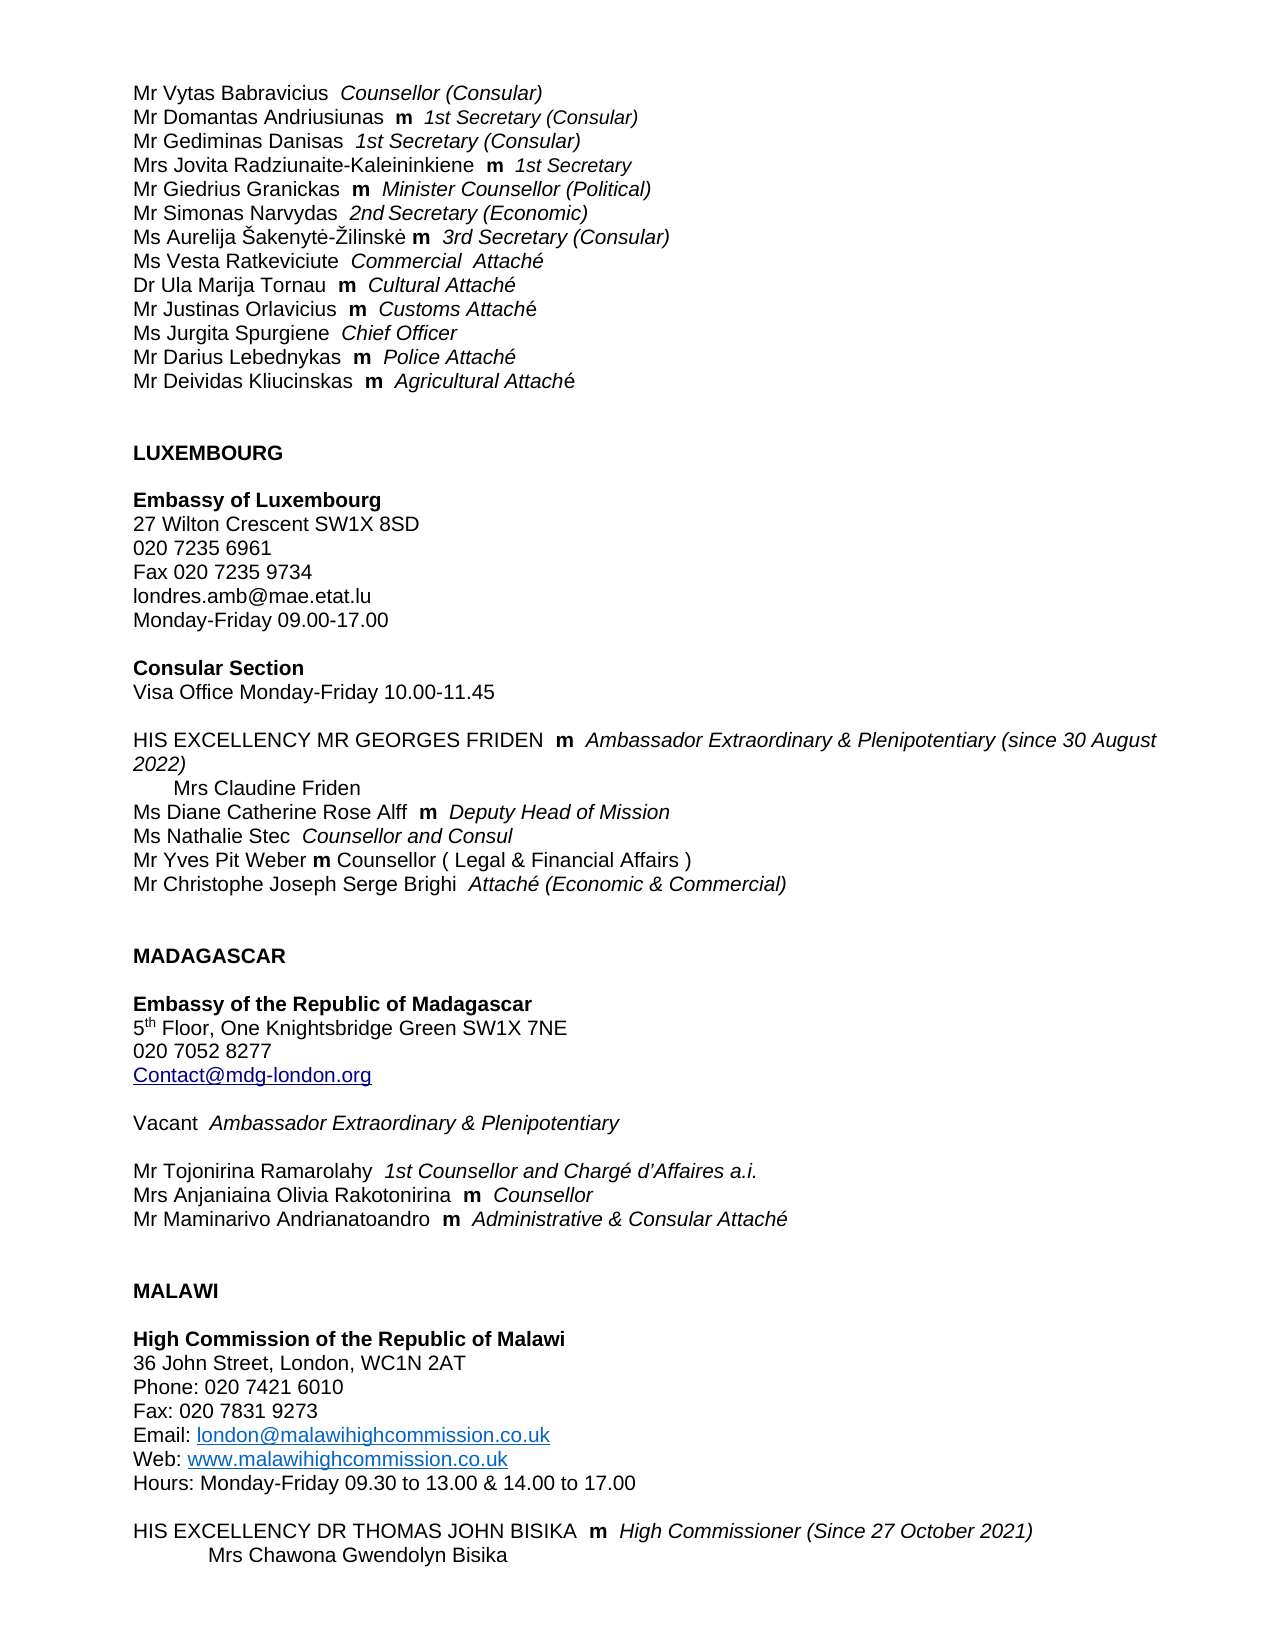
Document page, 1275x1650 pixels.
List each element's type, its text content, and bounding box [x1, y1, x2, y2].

text HIS EXCELLENCY MR GEORGES FRIDEN m Ambassador Extraordinary & Plenipotentiary (since 30 August 2022) [133, 728, 1181, 776]
text Vacant Ambassador Extraordinary & Plenipotentiary [133, 1111, 1181, 1135]
text Phone: 020 7421 6010 [133, 1375, 1181, 1399]
text londres.amb@mae.etat.lu [133, 584, 1181, 608]
text Mr Yves Pit Weber m Counsellor ( Legal & Financial Affairs ) [133, 848, 1181, 872]
text Mr Vytas Babravicius Counsellor (Consular) [133, 81, 1181, 105]
text Monday-Friday 09.00-17.00 [133, 608, 1181, 632]
text Mrs Anjaniaina Olivia Rakotonirina m Counsellor [133, 1183, 1181, 1207]
text Embassy of Luxembourg [133, 488, 1181, 512]
text Fax 020 7235 9734 [133, 560, 1181, 584]
text Web: www.malawihighcommission.co.uk [133, 1447, 1181, 1471]
text MALAWI [133, 1279, 1181, 1303]
text Embassy of the Republic of Madagascar [133, 991, 1181, 1015]
text Ms Nathalie Stec Counsellor and Consul [133, 824, 1181, 848]
text Mr Darius Lebednykas m Police Attaché [133, 344, 1181, 368]
text 36 John Street, London, WC1N 2AT [133, 1351, 1181, 1375]
text Consular Section [133, 656, 1181, 680]
text Fax: 020 7831 9273 [133, 1399, 1181, 1423]
text Mr Justinas Orlavicius m Customs Attaché [133, 297, 1181, 321]
text Ms Aurelija Šakenytė-Žilinskė m 3rd Secretary (Consular) [133, 225, 1181, 249]
text HIS EXCELLENCY DR THOMAS JOHN BISIKA m High Commissioner (Since 27 October 2021) [133, 1518, 1181, 1542]
text Dr Ula Marija Tornau m Cultural Attaché [133, 273, 1181, 297]
text Mrs Jovita Radziunaite-Kaleininkiene m 1st Secretary [133, 153, 1181, 177]
text Mr Tojonirina Ramarolahy 1st Counsellor and Chargé d’Affaires a.i. [133, 1159, 1181, 1183]
text 020 7235 6961 [133, 536, 1181, 560]
text Mrs Chawona Gwendolyn Bisika [133, 1542, 1181, 1566]
text 020 7052 8277 [133, 1039, 1181, 1063]
text LUXEMBOURG [133, 440, 1181, 464]
text Ms Jurgita Spurgiene Chief Officer [133, 321, 1181, 344]
text Mr Simonas Narvydas 2nd Secretary (Economic) [133, 201, 1181, 225]
text Ms Vesta Ratkeviciute Commercial Attaché [133, 249, 1181, 273]
text Mr Domantas Andriusiunas m 1st Secretary (Consular) [133, 105, 1181, 129]
text Mr Giedrius Granickas m Minister Counsellor (Political) [133, 177, 1181, 201]
text High Commission of the Republic of Malawi [133, 1327, 1181, 1351]
text Email: london@malawihighcommission.co.uk [133, 1423, 1181, 1447]
text Mr Maminarivo Andrianatoandro m Administrative & Consular Attaché [133, 1207, 1181, 1231]
text 27 Wilton Crescent SW1X 8SD [133, 512, 1181, 536]
text Mrs Claudine Friden [133, 776, 1181, 800]
text Ms Diane Catherine Rose Alff m Deputy Head of Mission [133, 800, 1181, 824]
text Mr Christophe Joseph Serge Brighi Attaché (Economic & Commercial) [133, 872, 1181, 896]
text 5th Floor, One Knightsbridge Green SW1X 7NE [133, 1015, 1181, 1039]
text Mr Deividas Kliucinskas m Agricultural Attaché [133, 368, 1181, 392]
text MADAGASCAR [133, 943, 1181, 967]
text Contact@mdg-london.org [133, 1063, 1181, 1087]
text Hours: Monday-Friday 09.30 to 13.00 & 14.00 to 17.00 [133, 1471, 1181, 1494]
text Mr Gediminas Danisas 1st Secretary (Consular) [133, 129, 1181, 153]
text Visa Office Monday-Friday 10.00-11.45 [133, 680, 1181, 704]
